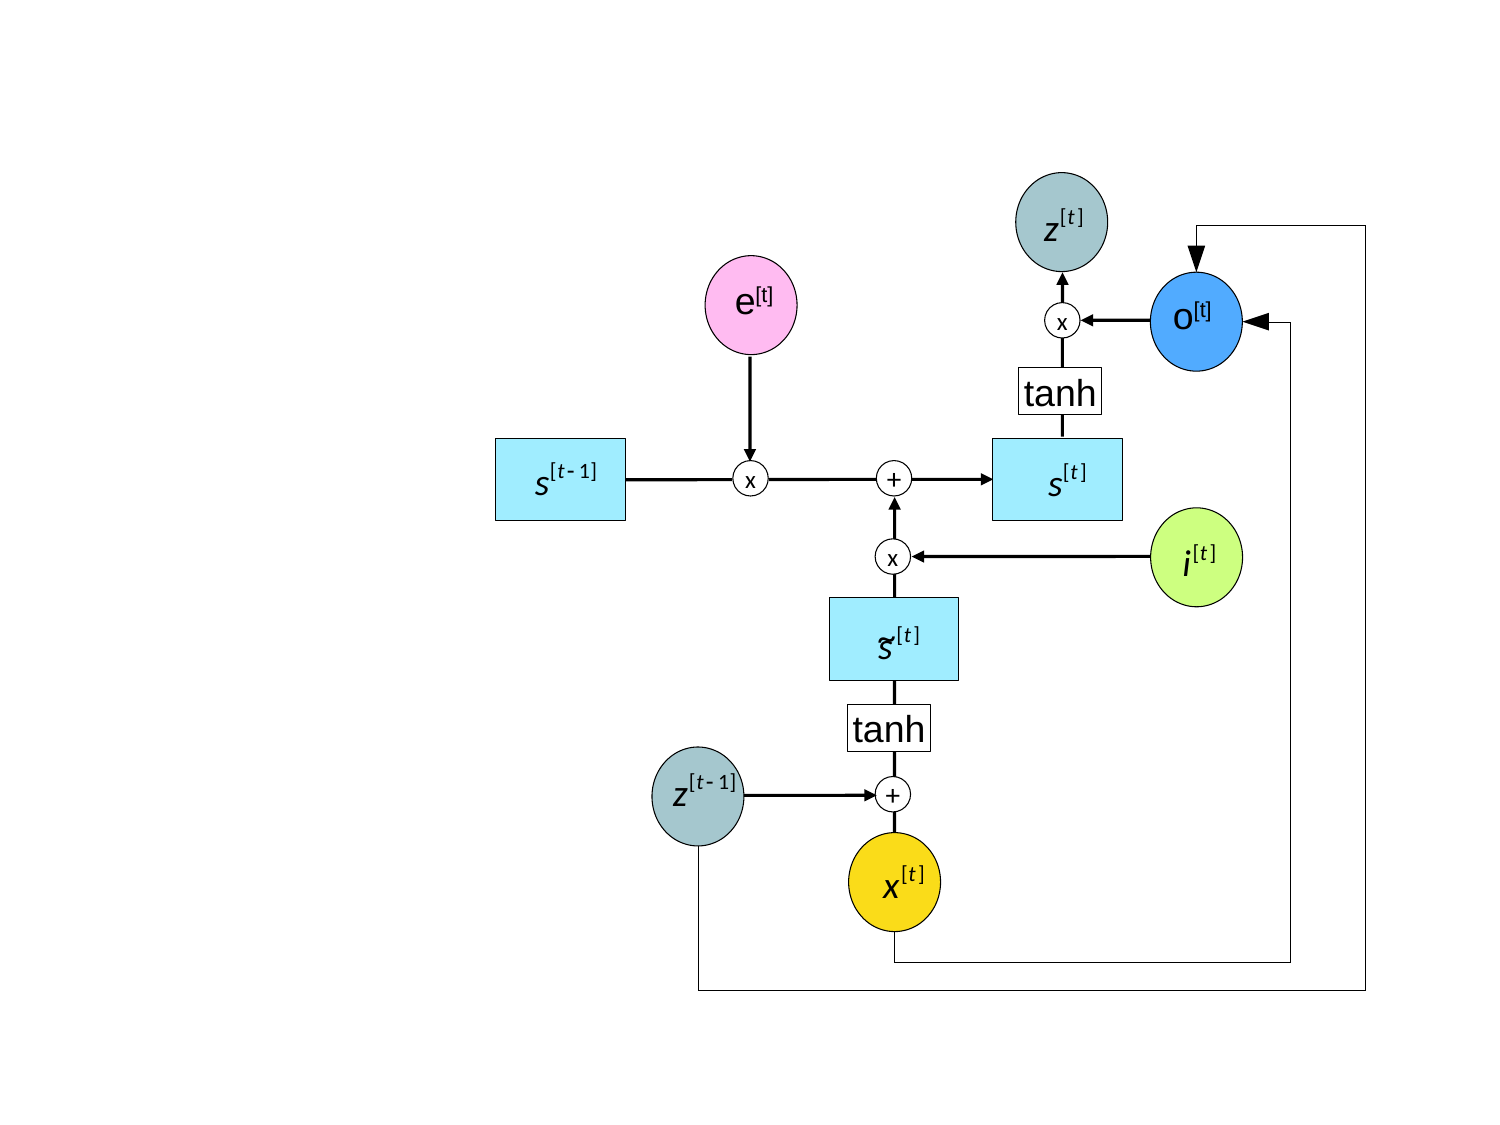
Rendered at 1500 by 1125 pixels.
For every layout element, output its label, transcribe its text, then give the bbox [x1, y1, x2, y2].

text_box tanh [847, 704, 931, 752]
text_box [829, 597, 959, 681]
text_box x [732, 460, 769, 497]
text_box [1150, 507, 1243, 607]
text_box [651, 746, 741, 846]
text_box x [875, 538, 911, 575]
text_box [1015, 172, 1108, 272]
chart [528, 454, 604, 505]
text_box x [1044, 302, 1081, 339]
text_box [495, 438, 626, 521]
text_box [1162, 272, 1231, 288]
text_box [992, 438, 1123, 521]
text_box [1150, 289, 1243, 372]
text_box [705, 255, 791, 355]
text_box [848, 832, 941, 932]
text_box + [875, 776, 911, 812]
chart [871, 618, 926, 669]
text_box o[t] [1158, 288, 1231, 346]
chart [1177, 536, 1221, 584]
chart [876, 857, 930, 905]
chart [1037, 201, 1091, 248]
text_box e[t] [720, 273, 856, 330]
chart [1041, 456, 1092, 507]
text_box + [876, 460, 912, 497]
chart [666, 766, 742, 814]
text_box tanh [1018, 367, 1102, 415]
